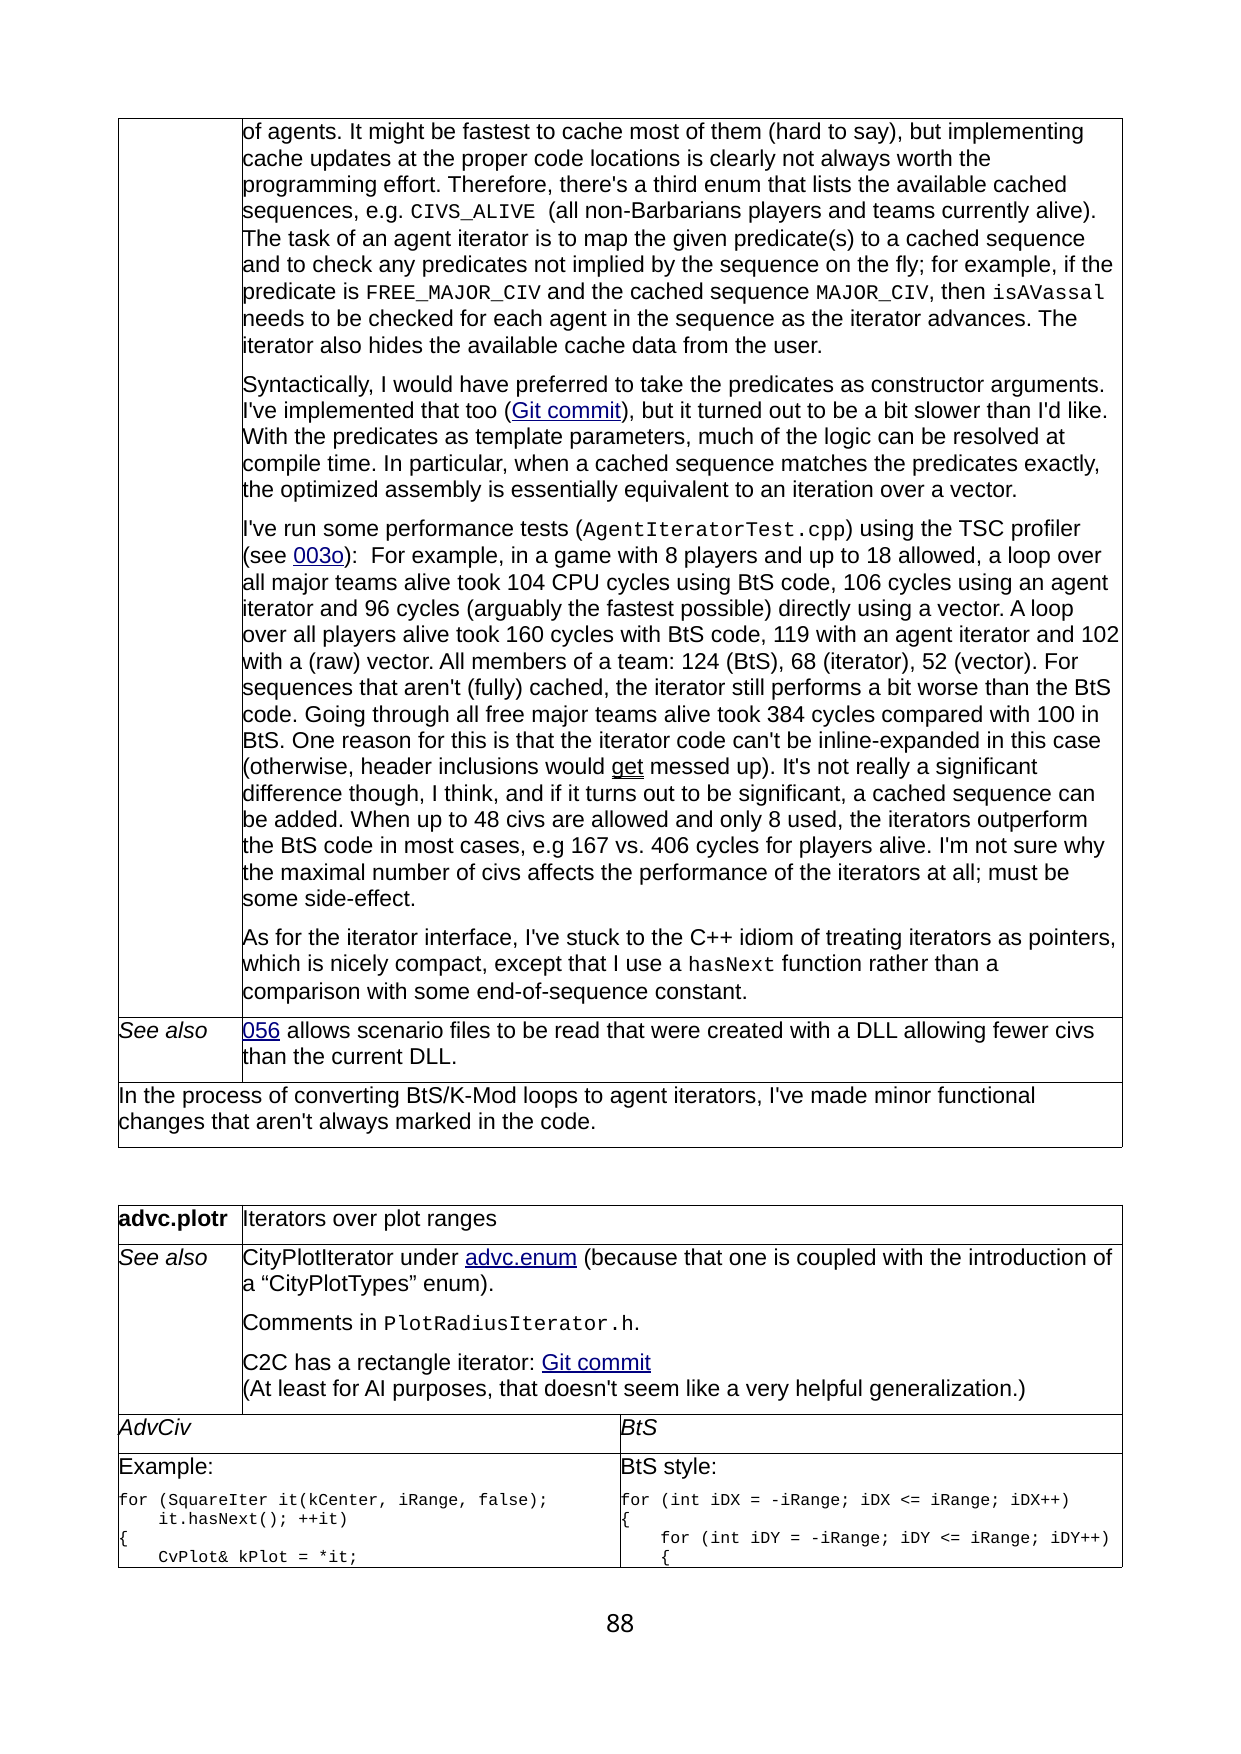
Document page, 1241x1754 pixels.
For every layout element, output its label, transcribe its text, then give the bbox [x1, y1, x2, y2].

table_cell of agents. It might be fastest to cache most of them (hard to say), but implementing cache updates at the proper code locations is clearly not always worth the programming effort. Therefore, there's a third enum that lists the available cached sequences, e.g. CIVS_ALIVE (all non-Barbarians players and teams currently alive). The task of an agent iterator is to map the given predicate(s) to a cached sequence and to check any predicates not implied by the sequence on the fly; for example, if the predicate is FREE_MAJOR_CIV and the cached sequence MAJOR_CIV, then isAVassal needs to be checked for each agent in the sequence as the iterator advances. The iterator also hides the available cache data from the user. Syntactically, I would have preferred to take the predicates as constructor arguments. I've implemented that too (Git commit), but it turned out to be a bit slower than I'd like. With the predicates as template parameters, much of the logic can be resolved at compile time. In particular, when a cached sequence matches the predicates exactly, the optimized assembly is essentially equivalent to an iteration over a vector. I've run some performance tests (AgentIteratorTest.cpp) using the TSC profiler (see 003o): For example, in a game with 8 players and up to 18 allowed, a loop over all major teams alive took 104 CPU cycles using BtS code, 106 cycles using an agent iterator and 96 cycles (arguably the fastest possible) directly using a vector. A loop over all players alive took 160 cycles with BtS code, 119 with an agent iterator and 102 with a (raw) vector. All members of a team: 124 (BtS), 68 (iterator), 52 (vector). For sequences that aren't (fully) cached, the iterator still performs a bit worse than the BtS code. Going through all free major teams alive took 384 cycles compared with 100 in BtS. One reason for this is that the iterator code can't be inline-expanded in this case (otherwise, header inclusions would get messed up). It's not really a significant difference though, I think, and if it turns out to be significant, a cached sequence can be added. When up to 48 civs are allowed and only 8 used, the iterators outperform the BtS code in most cases, e.g 167 vs. 406 cycles for players alive. I'm not sure why the maximal number of civs affects the performance of the iterators at all; must be some side-effect. As for the iterator interface, I've stuck to the C++ idiom of treating iterators as pointers, which is nicely compact, except that I use a hasNext function rather than a comparison with some end-of-sequence constant. [243, 119, 1122, 1017]
table_cell BtS style: for (int iDX = -iRange; iDX <= iRange; iDX++) { for (int iDY = -iRange; iDY <= iRange; iDY++) { [621, 1454, 1122, 1567]
table_cell 056 allows scenario files to be read that were created with a DLL allowing fewer civs than the current DLL. [243, 1018, 1122, 1082]
table_cell Example: for (SquareIter it(kCenter, iRange, false); it.hasNext(); ++it) { CvPlot& kPlot = *it; [119, 1454, 620, 1567]
table_cell [119, 119, 242, 1017]
table_cell In the process of converting BtS/K-Mod loops to agent iterators, I've made minor functional changes that aren't always marked in the code. [119, 1083, 1122, 1147]
table_cell BtS [621, 1415, 1122, 1453]
table_cell See also [119, 1018, 242, 1082]
table_cell See also [119, 1245, 242, 1414]
table_cell AdvCiv [119, 1415, 620, 1453]
table_header advc.plotr [119, 1206, 242, 1243]
table_header Iterators over plot ranges [243, 1206, 1122, 1243]
table_cell CityPlotIterator under advc.enum (because that one is coupled with the introduction of a “CityPlotTypes” enum). Comments in PlotRadiusIterator.h. C2C has a rectangle iterator: Git commit (At least for AI purposes, that doesn't seem like a very helpful generalization.) [243, 1245, 1122, 1414]
